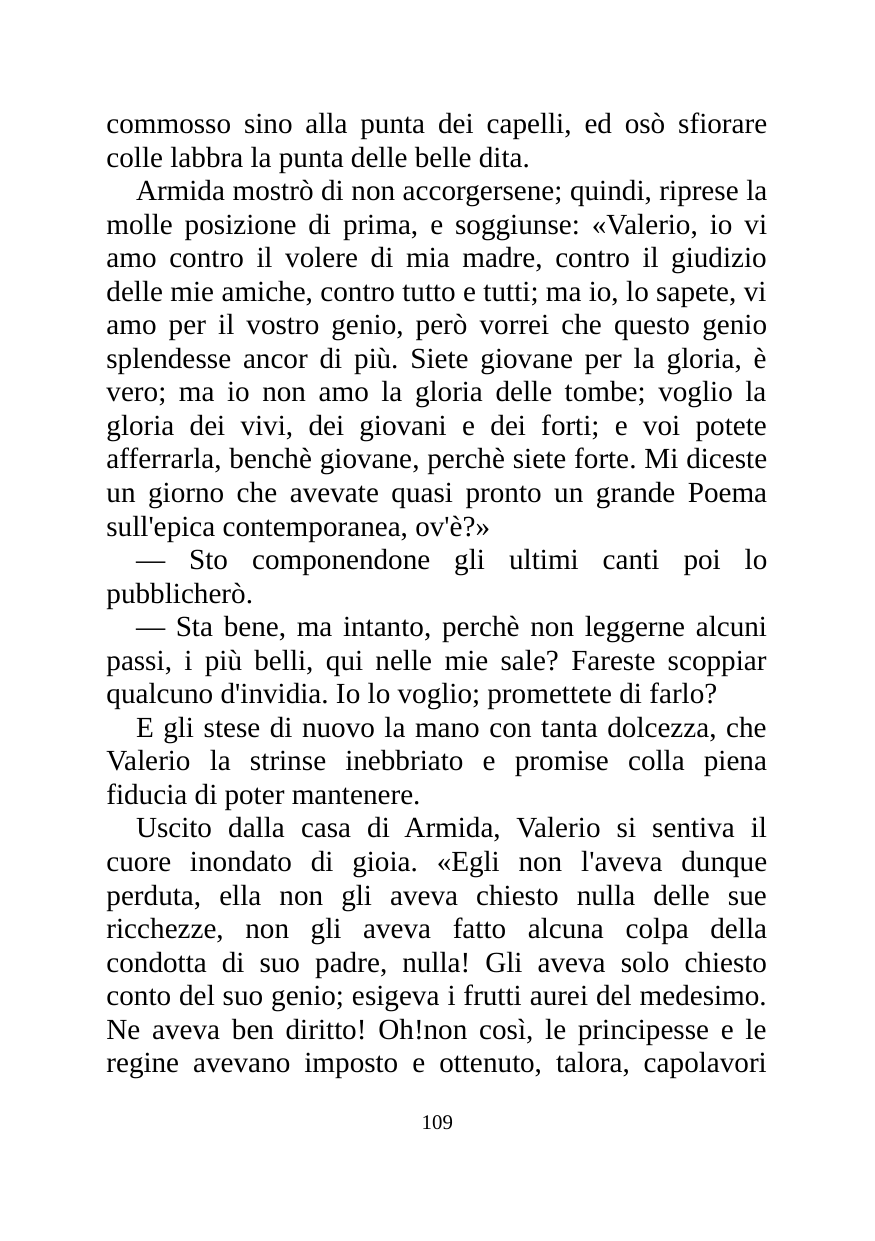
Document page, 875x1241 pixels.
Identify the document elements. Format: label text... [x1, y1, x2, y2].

text E gli stese di nuovo la mano con tanta dolcezza, che Valerio la strinse inebbriato e promise colla piena fiducia di poter mantenere. [106, 710, 768, 811]
text — Sto componendone gli ultimi canti poi lo pubblicherò. [106, 542, 768, 609]
text Uscito dalla casa di Armida, Valerio si sentiva il cuore inondato di gioia. «Egli non l'aveva dunque perduta, ella non gli aveva chiesto nulla delle sue ricchezze, non gli aveva fatto alcuna colpa della condotta di suo padre, nulla! Gli aveva solo chiesto conto del suo genio; esigeva i frutti aurei del medesimo. Ne aveva ben diritto! Oh!non così, le principesse e le regine avevano imposto e ottenuto, talora, capolavori [106, 811, 768, 1079]
text — Sta bene, ma intanto, perchè non leggerne alcuni passi, i più belli, qui nelle mie sale? Fareste scoppiar qualcuno d'invidia. Io lo voglio; promettete di farlo? [106, 609, 768, 710]
text commosso sino alla punta dei capelli, ed osò sfiorare colle labbra la punta delle belle dita. [106, 106, 768, 173]
text Armida mostrò di non accorgersene; quindi, riprese la molle posizione di prima, e soggiunse: «Valerio, io vi amo contro il volere di mia madre, contro il giudizio delle mie amiche, contro tutto e tutti; ma io, lo sapete, vi amo per il vostro genio, però vorrei che questo genio splendesse ancor di più. Siete giovane per la gloria, è vero; ma io non amo la gloria delle tombe; voglio la gloria dei vivi, dei giovani e dei forti; e voi potete afferrarla, benchè giovane, perchè siete forte. Mi diceste un giorno che avevate quasi pronto un grande Poema sull'epica contemporanea, ov'è?» [106, 173, 768, 542]
